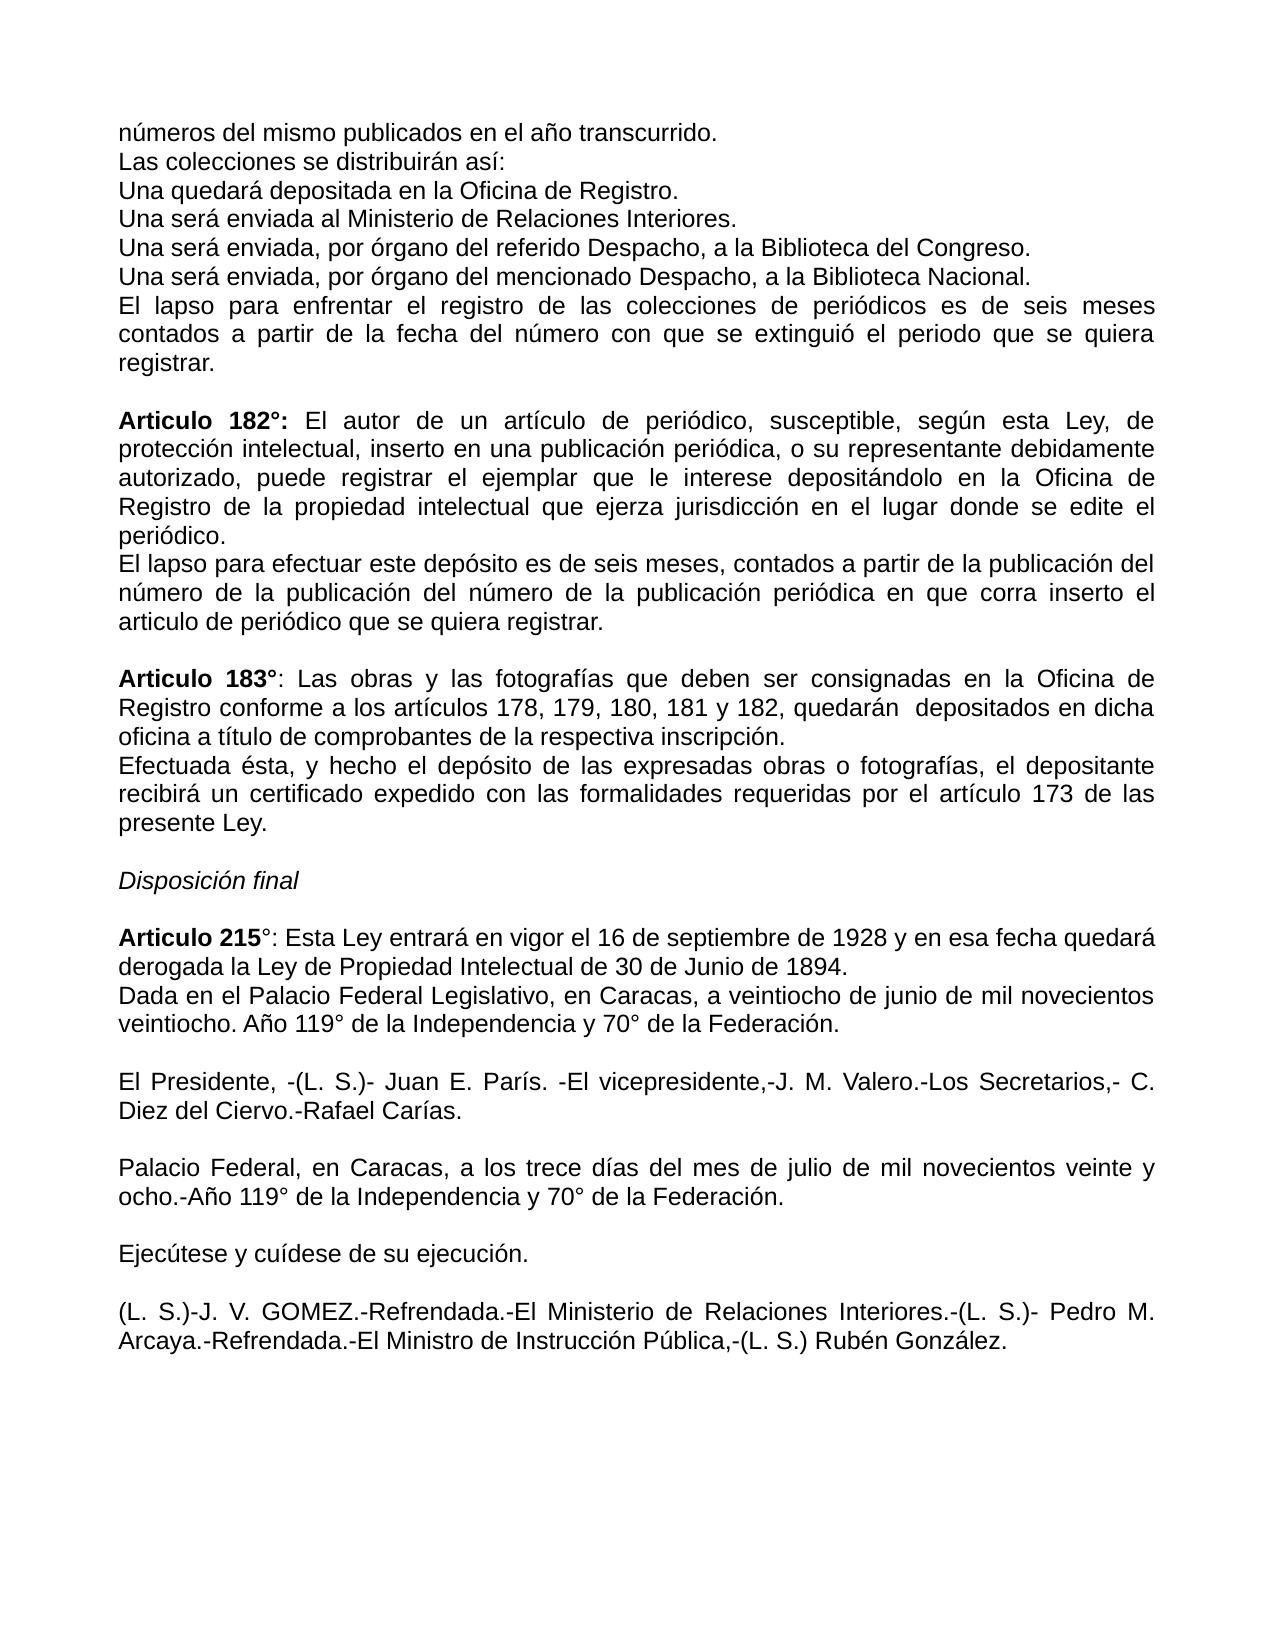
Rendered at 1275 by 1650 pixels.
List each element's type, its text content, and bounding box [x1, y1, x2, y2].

text Las colecciones se distribuirán así: [118, 147, 1157, 176]
text Disposición final [118, 866, 1157, 894]
text Articulo 183°: Las obras y las fotografías que deben ser consignadas en la Oficina de Registro conforme a los artículos 178, 179, 180, 181 y 182, quedarán depositados en dicha oficina a título de comprobantes de la respectiva inscripción. [118, 664, 1157, 751]
text Una será enviada, por órgano del referido Despacho, a la Biblioteca del Congreso. [118, 233, 1157, 262]
text números del mismo publicados en el año transcurrido. [118, 118, 1157, 147]
text El Presidente, -(L. S.)- Juan E. París. -El vicepresidente,-J. M. Valero.-Los Secretarios,- C. Diez del Ciervo.-Rafael Carías. [118, 1067, 1157, 1124]
text Articulo 215°: Esta Ley entrará en vigor el 16 de septiembre de 1928 y en esa fecha quedará derogada la Ley de Propiedad Intelectual de 30 de Junio de 1894. [118, 923, 1157, 981]
text El lapso para enfrentar el registro de las colecciones de periódicos es de seis meses contados a partir de la fecha del número con que se extinguió el periodo que se quiera registrar. [118, 291, 1157, 377]
text Una será enviada, por órgano del mencionado Despacho, a la Biblioteca Nacional. [118, 262, 1157, 291]
text Articulo 182°: El autor de un artículo de periódico, susceptible, según esta Ley, de protección intelectual, inserto en una publicación periódica, o su representante debidamente autorizado, puede registrar el ejemplar que le interese depositándolo en la Oficina de Registro de la propiedad intelectual que ejerza jurisdicción en el lugar donde se edite el periódico. [118, 406, 1157, 549]
text Una será enviada al Ministerio de Relaciones Interiores. [118, 204, 1157, 233]
text El lapso para efectuar este depósito es de seis meses, contados a partir de la publicación del número de la publicación del número de la publicación periódica en que corra inserto el articulo de periódico que se quiera registrar. [118, 549, 1157, 636]
text Palacio Federal, en Caracas, a los trece días del mes de julio de mil novecientos veinte y ocho.-Año 119° de la Independencia y 70° de la Federación. [118, 1153, 1157, 1211]
text Ejecútese y cuídese de su ejecución. [118, 1239, 1157, 1268]
text Una quedará depositada en la Oficina de Registro. [118, 176, 1157, 204]
text (L. S.)-J. V. GOMEZ.-Refrendada.-El Ministerio de Relaciones Interiores.-(L. S.)- Pedro M. Arcaya.-Refrendada.-El Ministro de Instrucción Pública,-(L. S.) Rubén González. [118, 1297, 1157, 1354]
text Efectuada ésta, y hecho el depósito de las expresadas obras o fotografías, el depositante recibirá un certificado expedido con las formalidades requeridas por el artículo 173 de las presente Ley. [118, 751, 1157, 837]
text Dada en el Palacio Federal Legislativo, en Caracas, a veintiocho de junio de mil novecientos veintiocho. Año 119° de la Independencia y 70° de la Federación. [118, 981, 1157, 1038]
